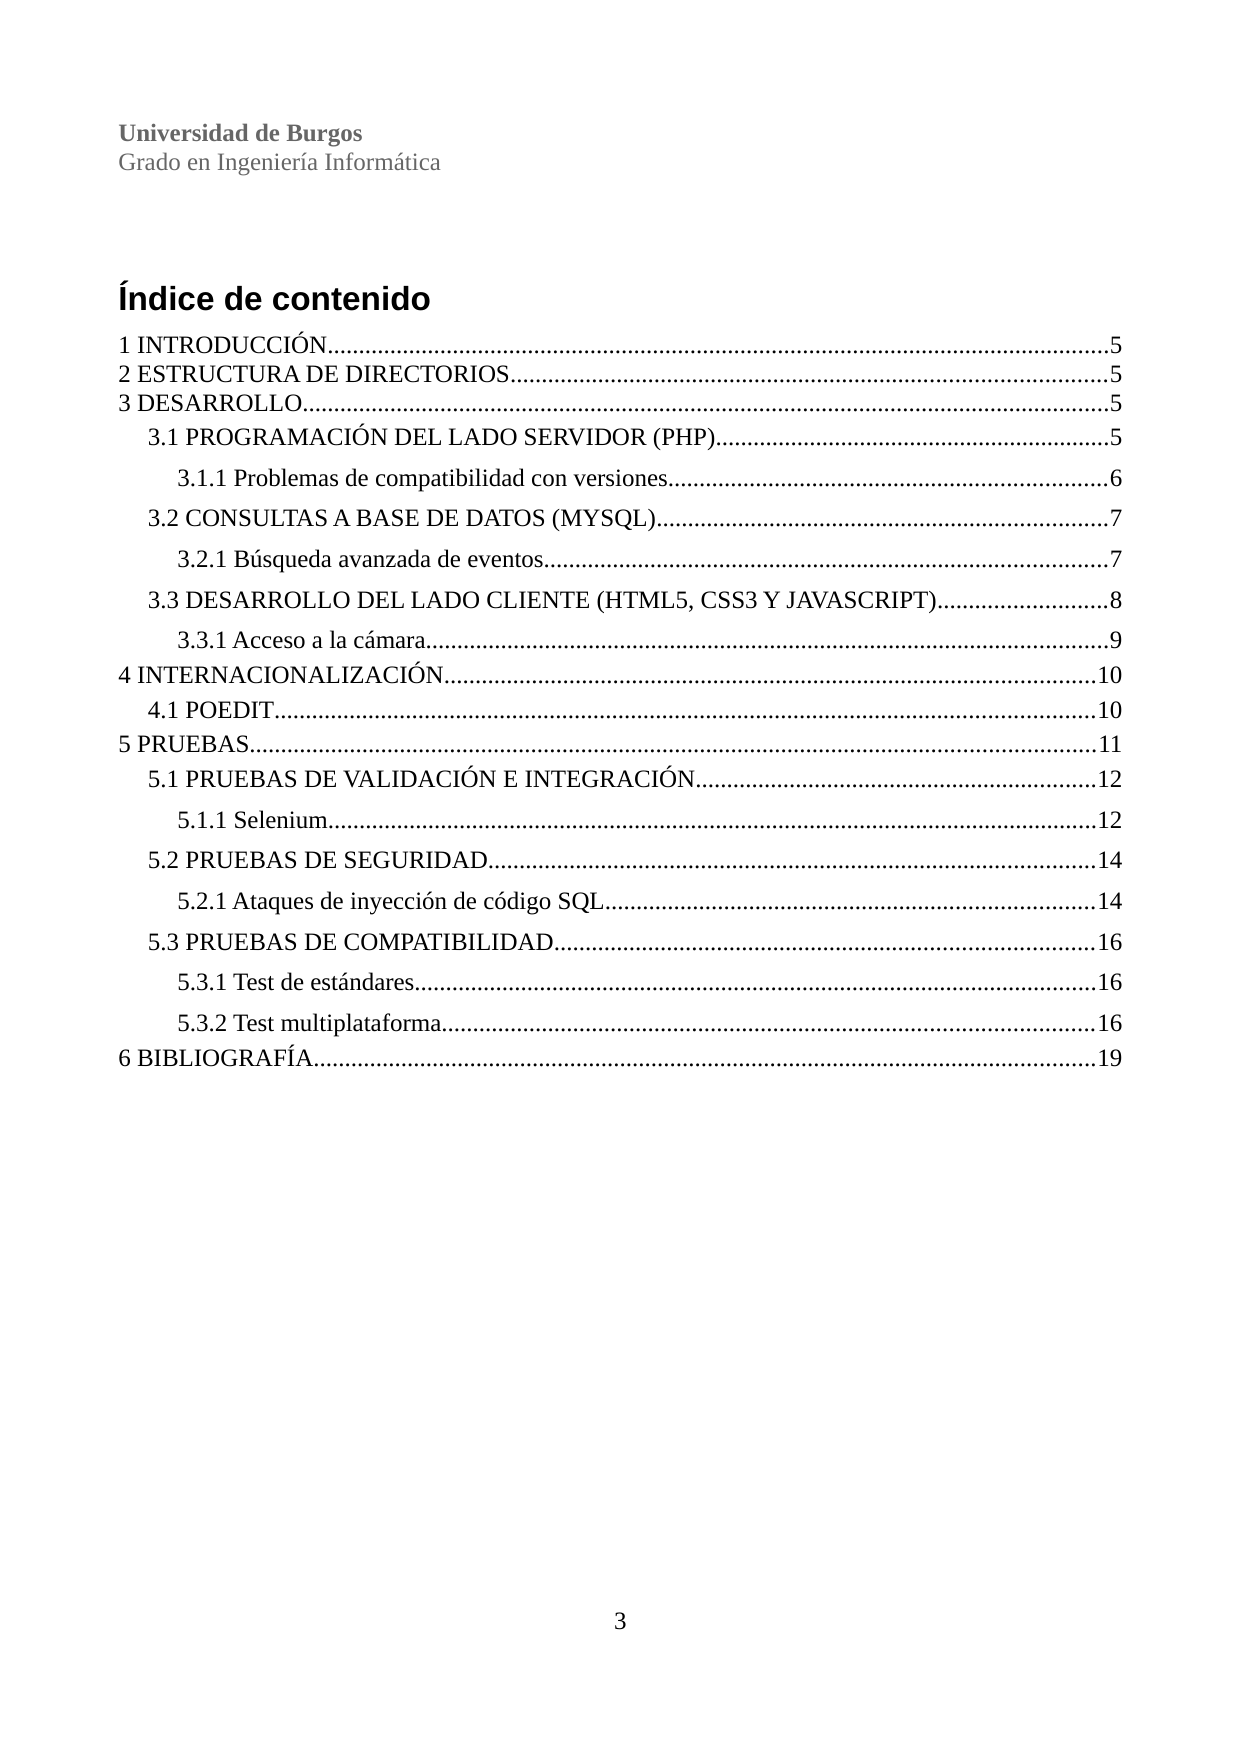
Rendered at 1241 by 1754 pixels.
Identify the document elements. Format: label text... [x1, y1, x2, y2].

text 3.2.1 Búsqueda avanzada de eventos 7 [177, 544, 1122, 573]
text 3.3.1 Acceso a la cámara 9 [177, 625, 1122, 654]
text 5.2.1 Ataques de inyección de código SQL 14 [177, 886, 1122, 915]
text 3 DESARROLLO 5 [118, 388, 1122, 416]
text 4.1 POEDIT 10 [148, 695, 1122, 723]
text 5.3.1 Test de estándares 16 [177, 967, 1122, 996]
text 3.2 CONSULTAS A BASE DE DATOS (MYSQL) 7 [148, 503, 1122, 532]
text 5.2 PRUEBAS DE SEGURIDAD 14 [148, 845, 1122, 874]
text 5.1 PRUEBAS DE VALIDACIÓN E INTEGRACIÓN 12 [148, 764, 1122, 793]
text 5.3 PRUEBAS DE COMPATIBILIDAD 16 [148, 927, 1122, 955]
text 6 BIBLIOGRAFÍA 19 [118, 1043, 1122, 1071]
text 3.3 DESARROLLO DEL LADO CLIENTE (HTML5, CSS3 Y JAVASCRIPT) 8 [148, 585, 1122, 613]
subtitle Índice de contenido [118, 279, 1122, 318]
text 1 INTRODUCCIÓN 5 [118, 330, 1122, 359]
text 2 ESTRUCTURA DE DIRECTORIOS 5 [118, 359, 1122, 388]
text 5.1.1 Selenium 12 [177, 805, 1122, 833]
text 3.1.1 Problemas de compatibilidad con versiones 6 [177, 463, 1122, 492]
text 3.1 PROGRAMACIÓN DEL LADO SERVIDOR (PHP) 5 [148, 422, 1122, 451]
text 5 PRUEBAS 11 [118, 729, 1122, 758]
text 5.3.2 Test multiplataforma 16 [177, 1008, 1122, 1037]
text 4 INTERNACIONALIZACIÓN 10 [118, 660, 1122, 689]
